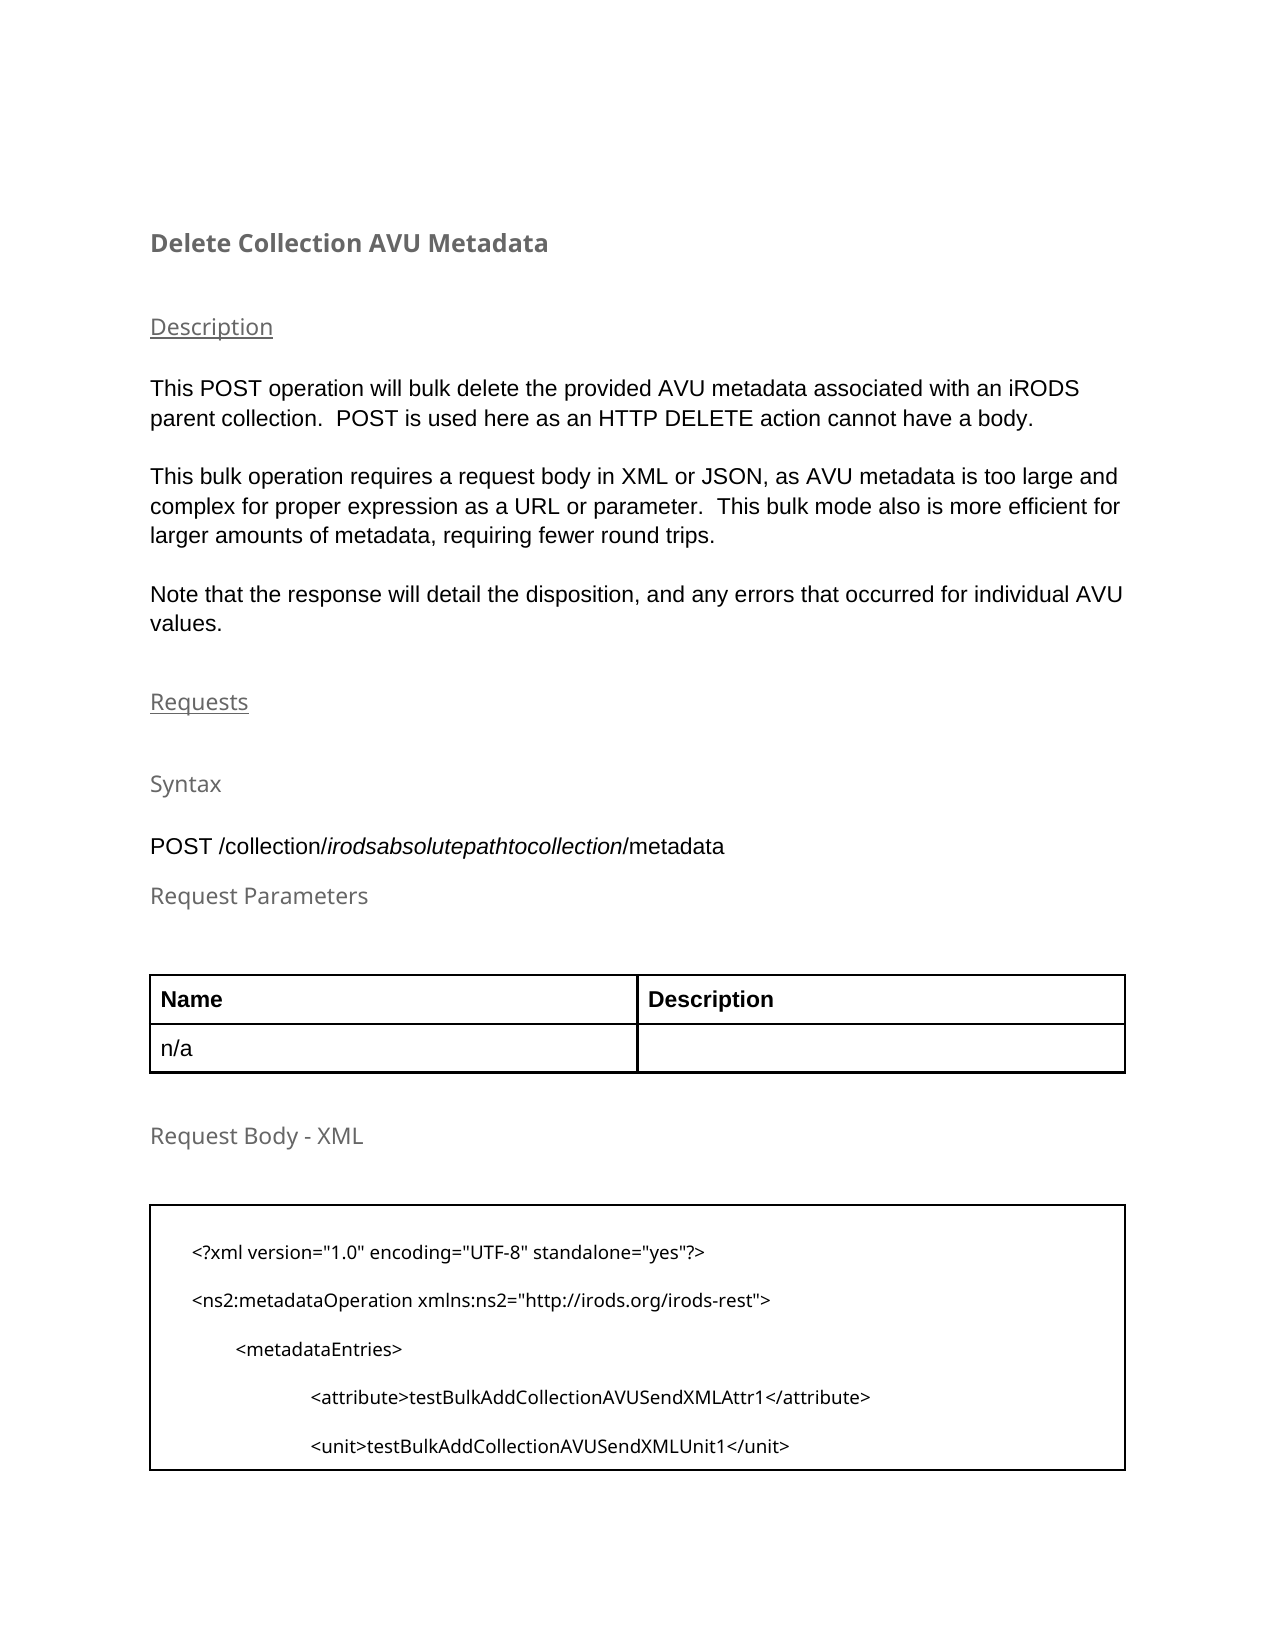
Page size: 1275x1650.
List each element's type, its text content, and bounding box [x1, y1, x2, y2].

subtitle Description [150, 311, 1125, 342]
subtitle Requests [150, 686, 1125, 718]
text This POST operation will bulk delete the provided AVU metadata associated with an iRODS parent collection. POST is used here as an HTTP DELETE action cannot have a body. [150, 376, 1125, 431]
table_cell n/a [151, 1025, 636, 1071]
subtitle Request Parameters [150, 880, 1125, 911]
text POST /collection/irodsabsolutepathtocollection/metadata [150, 834, 1125, 859]
subtitle Delete Collection AVU Metadata [150, 225, 1125, 259]
table_header Description [639, 976, 1124, 1023]
table_header Name [151, 976, 636, 1023]
subtitle Request Body - XML [150, 1119, 1125, 1151]
text Note that the response will detail the disposition, and any errors that occurred for individual AVU values. [150, 582, 1125, 637]
table_header <?xml version="1.0" encoding="UTF-8" standalone="yes"?> <ns2:metadataOperation xmlns:ns2="http://irods.org/irods-rest"> <metadataEntries> <attribute>testBulkAddCollectionAVUSendXMLAttr1</attribute> <unit>testBulkAddCollectionAVUSendXMLUnit1</unit> [151, 1206, 1124, 1469]
text This bulk operation requires a request body in XML or JSON, as AVU metadata is too large and complex for proper expression as a URL or parameter. This bulk mode also is more efficient for larger amounts of metadata, requiring fewer round trips. [150, 464, 1125, 548]
table_cell [639, 1025, 1124, 1071]
subtitle Syntax [150, 768, 1125, 799]
